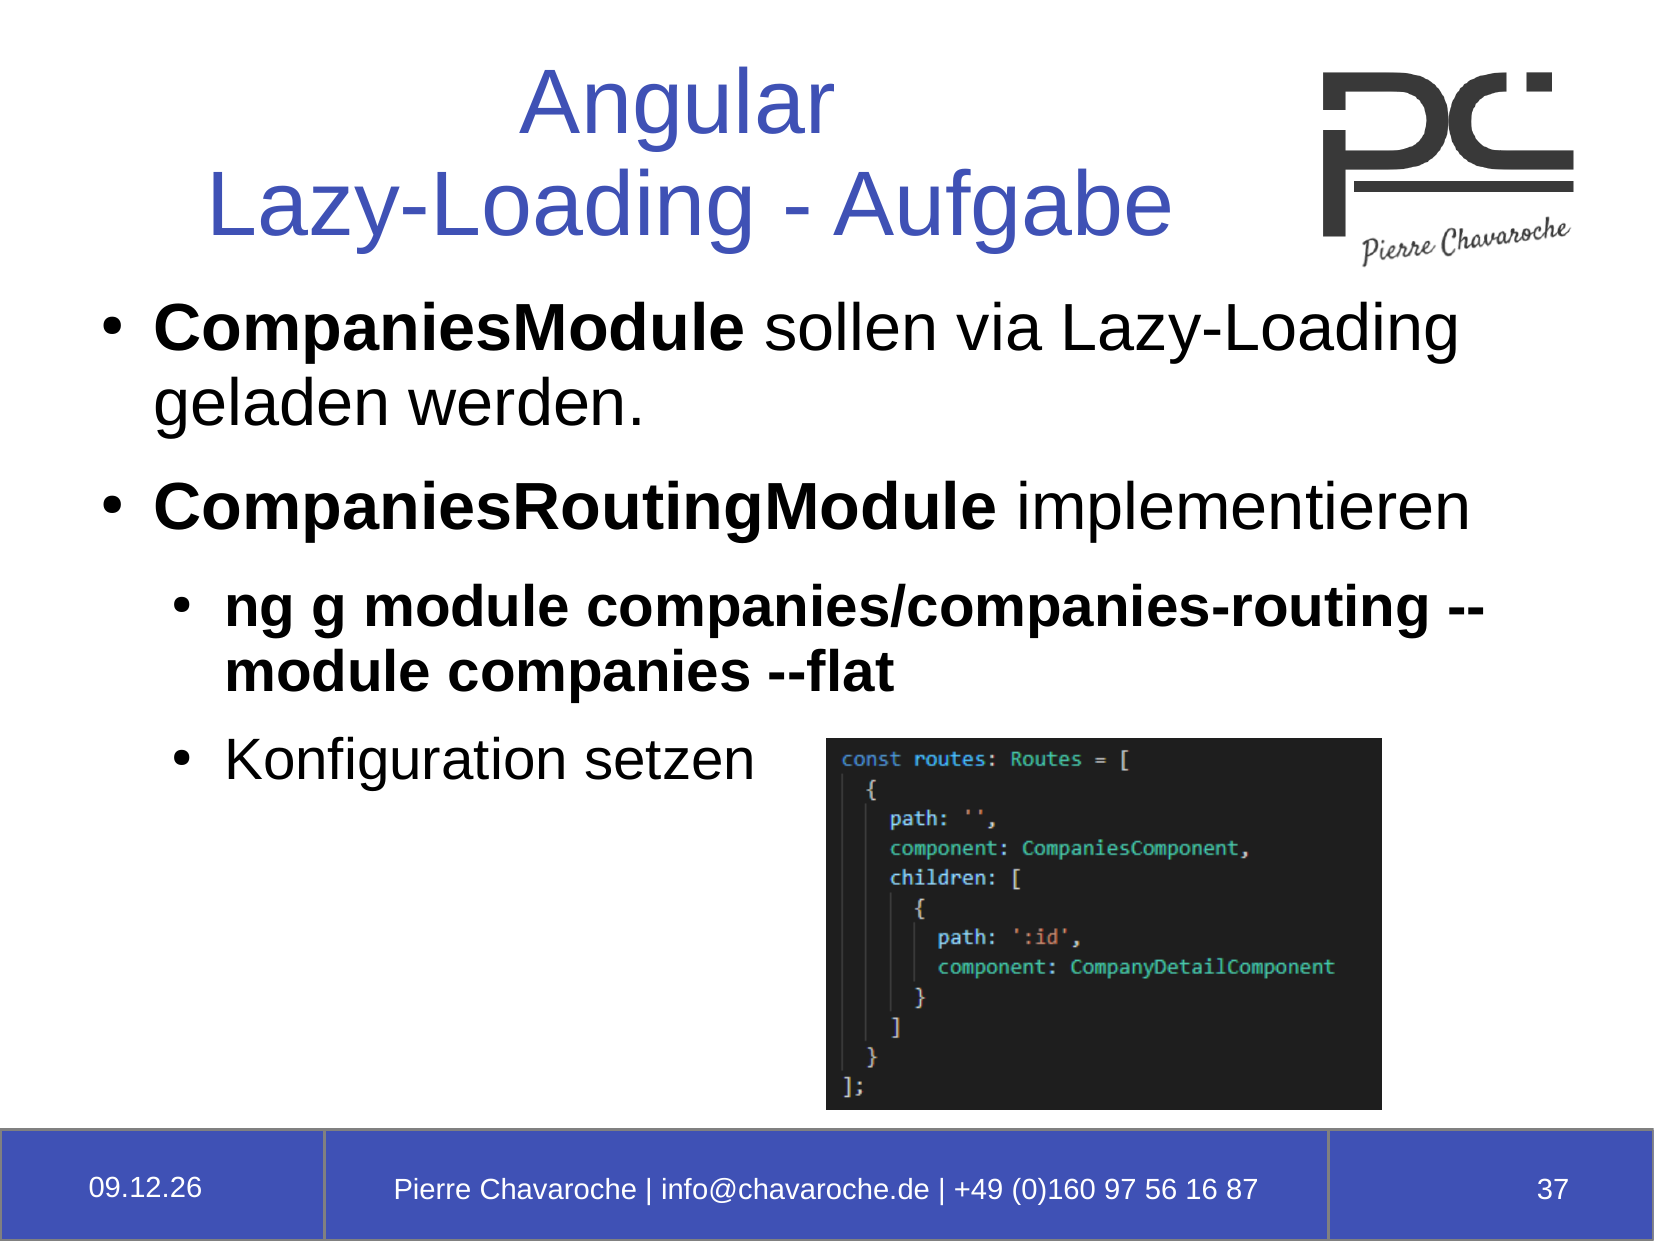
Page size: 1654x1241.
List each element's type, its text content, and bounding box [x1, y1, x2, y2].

list CompaniesModule sollen via Lazy-Loading geladen werden. CompaniesRoutingModule implementieren ng g module companies/companies-routing --module companies --flat Konfiguration setzen [82, 290, 1571, 1109]
picture [1307, 29, 1589, 311]
picture [826, 738, 1382, 1111]
title Angular Lazy-Loading - Aufgabe [82, 49, 1300, 257]
